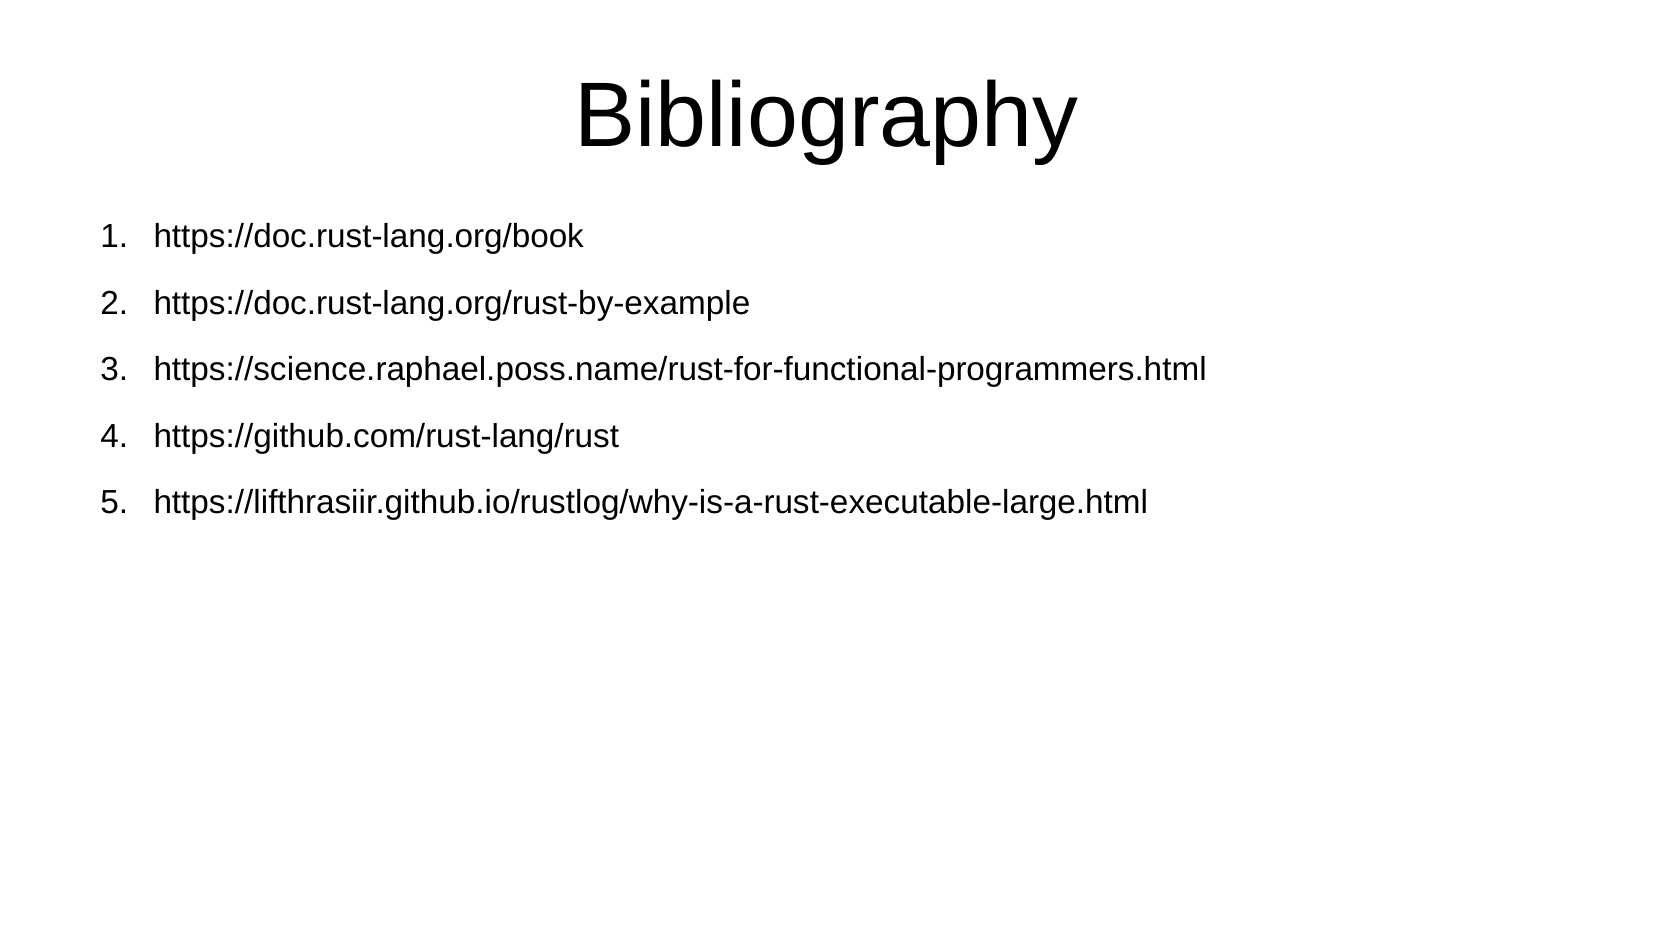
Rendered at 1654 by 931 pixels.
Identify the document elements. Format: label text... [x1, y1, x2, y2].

list https://doc.rust-lang.org/book https://doc.rust-lang.org/rust-by-example https://science.raphael.poss.name/rust-for-functional-programmers.html https://github.com/rust-lang/rust https://lifthrasiir.github.io/rustlog/why-is-a-rust-executable-large.html [82, 217, 1571, 758]
title Bibliography [82, 37, 1571, 193]
